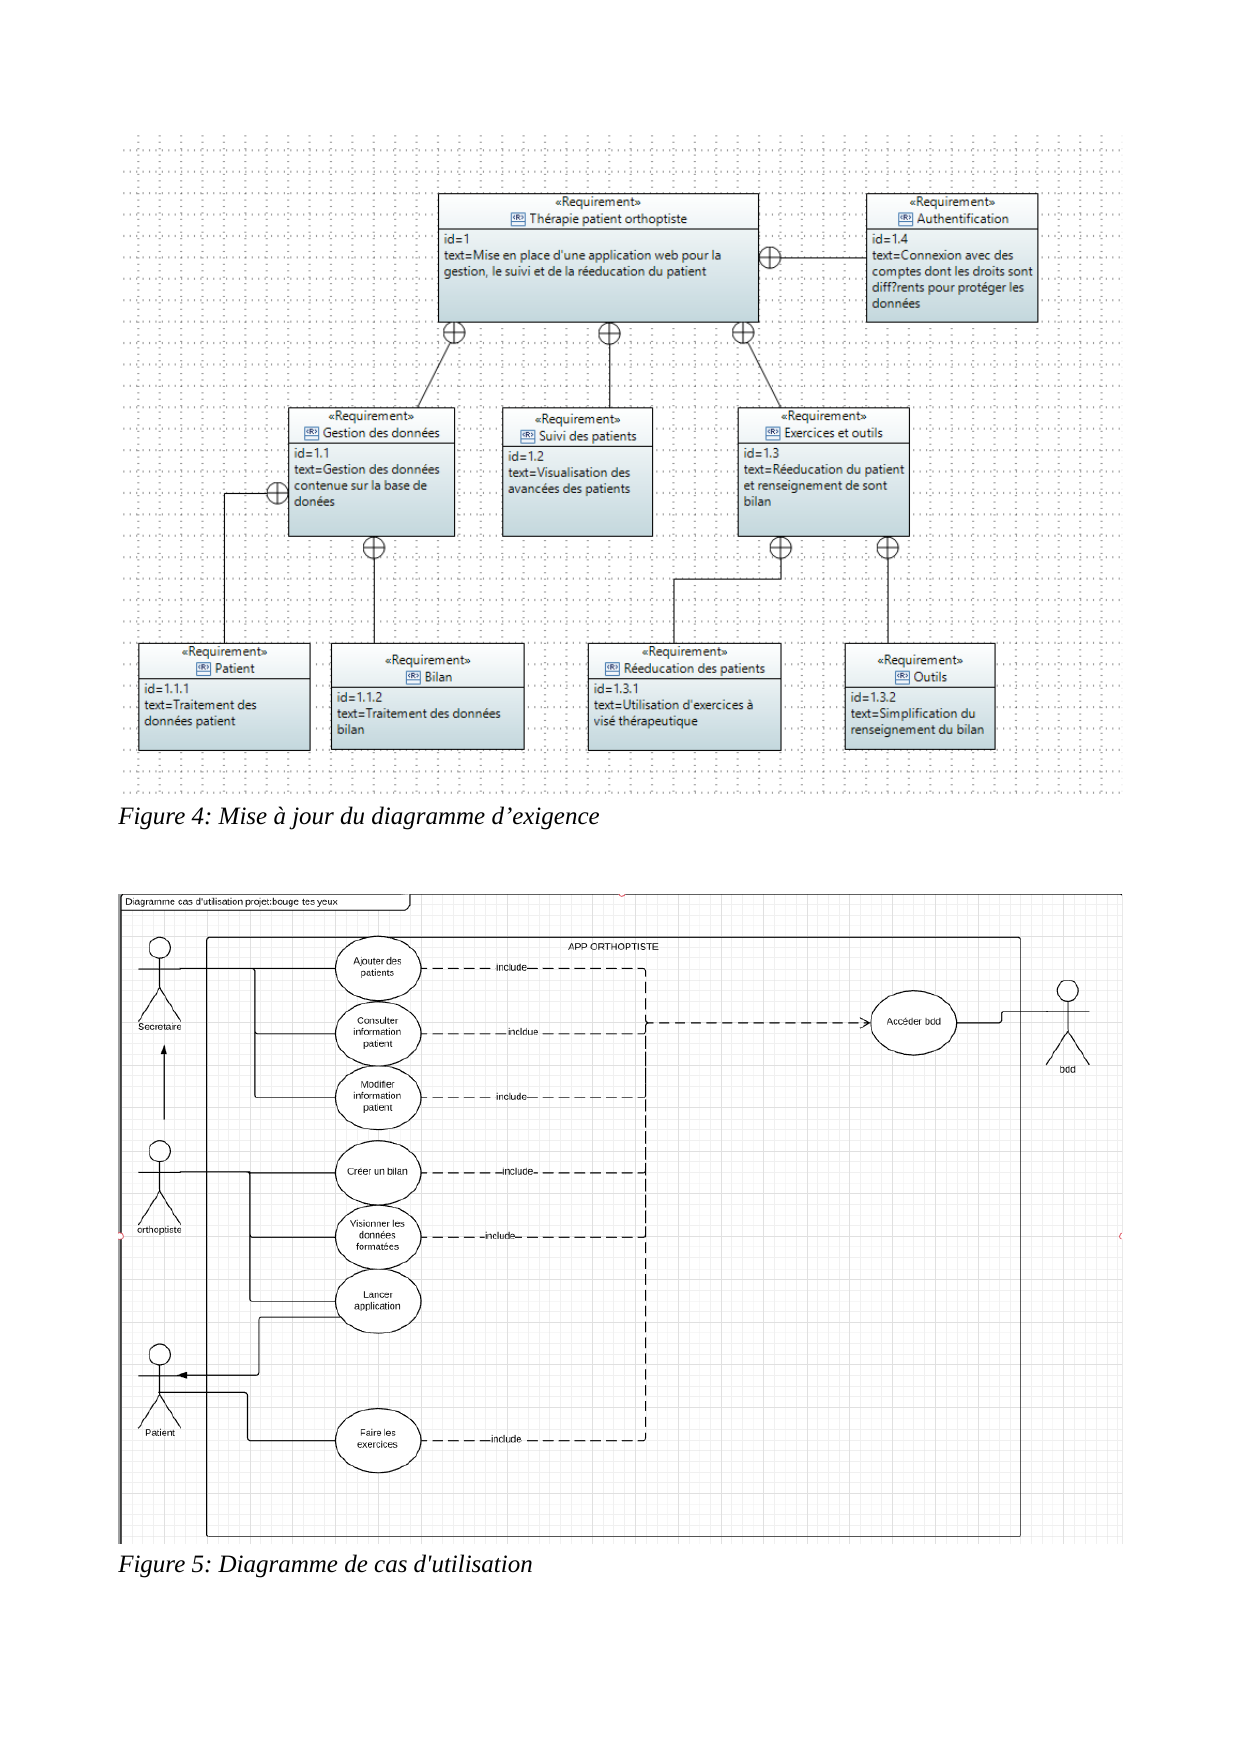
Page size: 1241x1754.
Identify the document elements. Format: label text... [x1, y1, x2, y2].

text Figure 5: Diagramme de cas d'utilisation [118, 1544, 1122, 1578]
picture [118, 130, 1123, 796]
text Figure 4: Mise à jour du diagramme d’exigence [118, 796, 1122, 830]
picture [118, 894, 1123, 1544]
